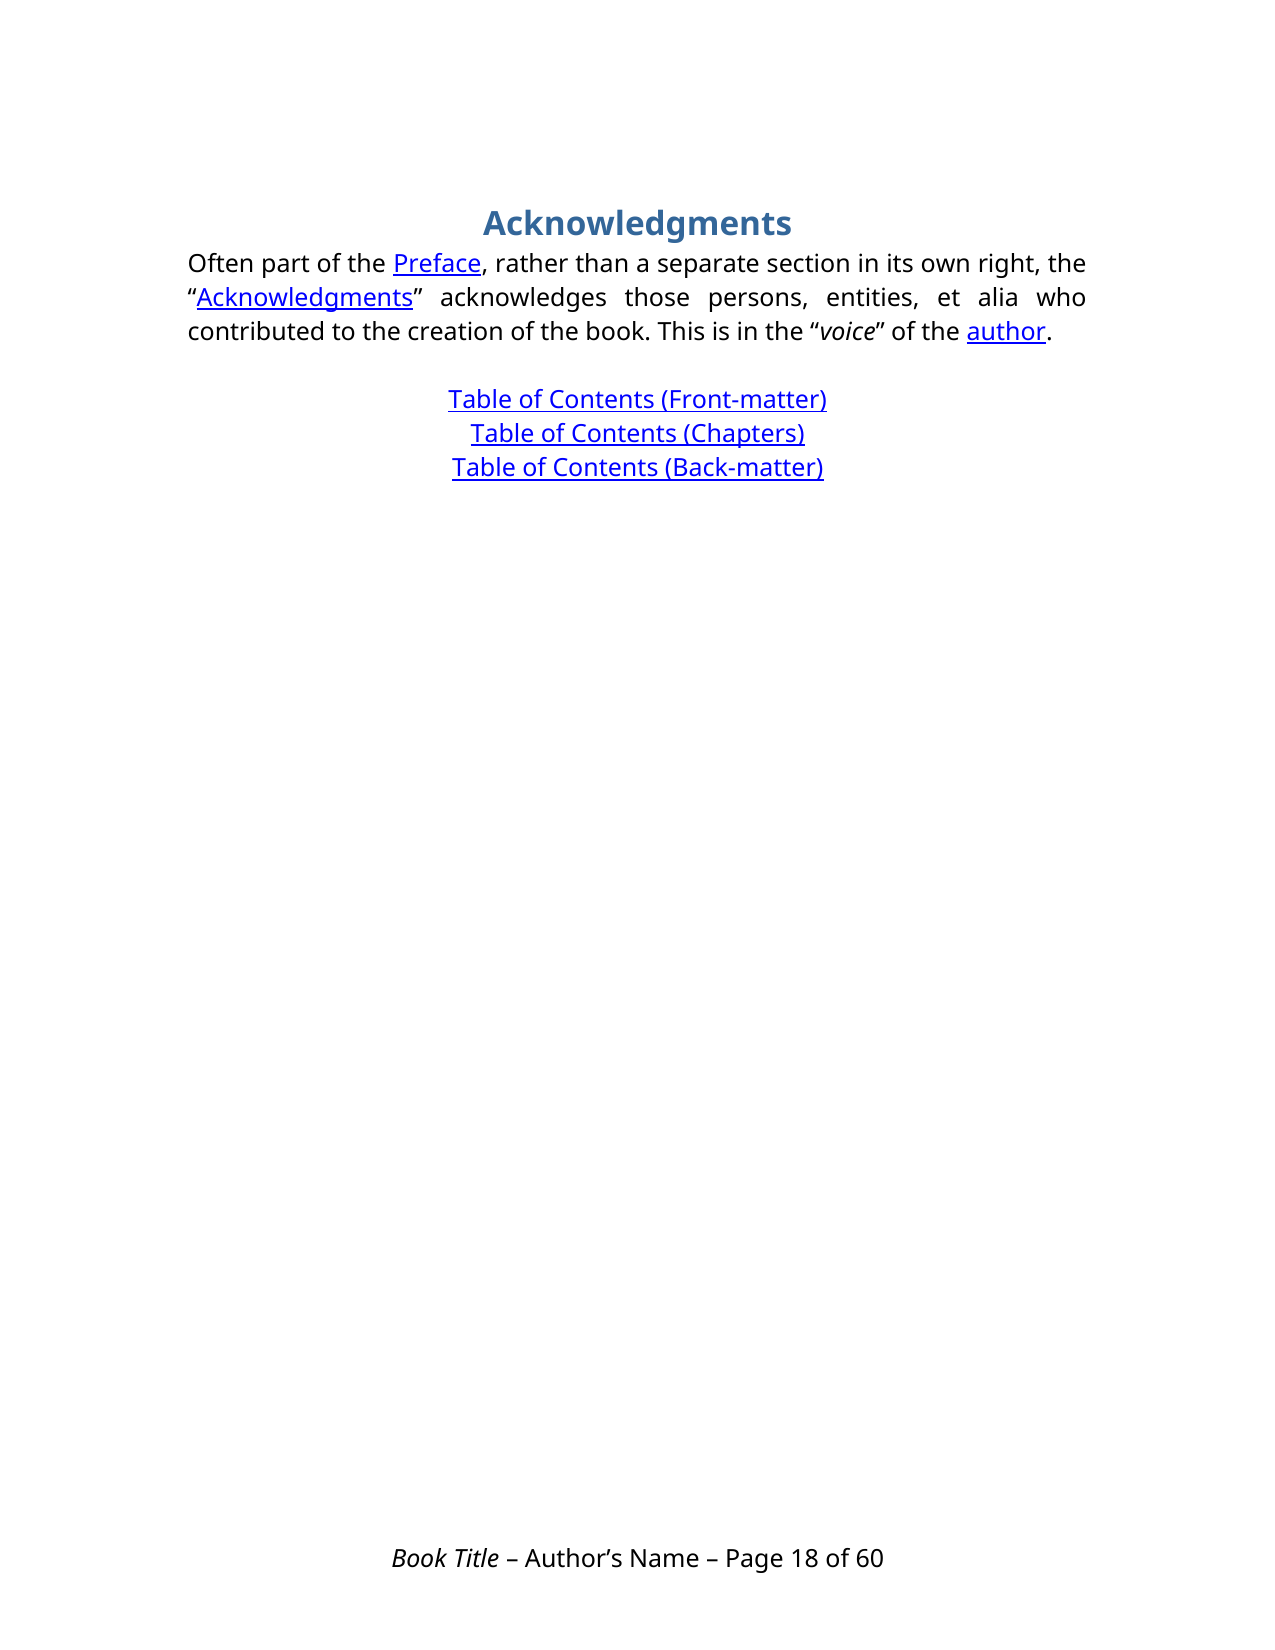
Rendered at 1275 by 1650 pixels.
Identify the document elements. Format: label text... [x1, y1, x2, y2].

text Table of Contents (Front-matter) [187, 382, 1087, 416]
text Table of Contents (Back-matter) [187, 450, 1087, 484]
subtitle Acknowledgments [187, 200, 1087, 245]
text Table of Contents (Chapters) [187, 416, 1087, 450]
text Often part of the Preface, rather than a separate section in its own right, the “Acknowledgments” acknowledges those persons, entities, et alia who contributed to the creation of the book. This is in the “voice” of the author. [187, 245, 1087, 348]
